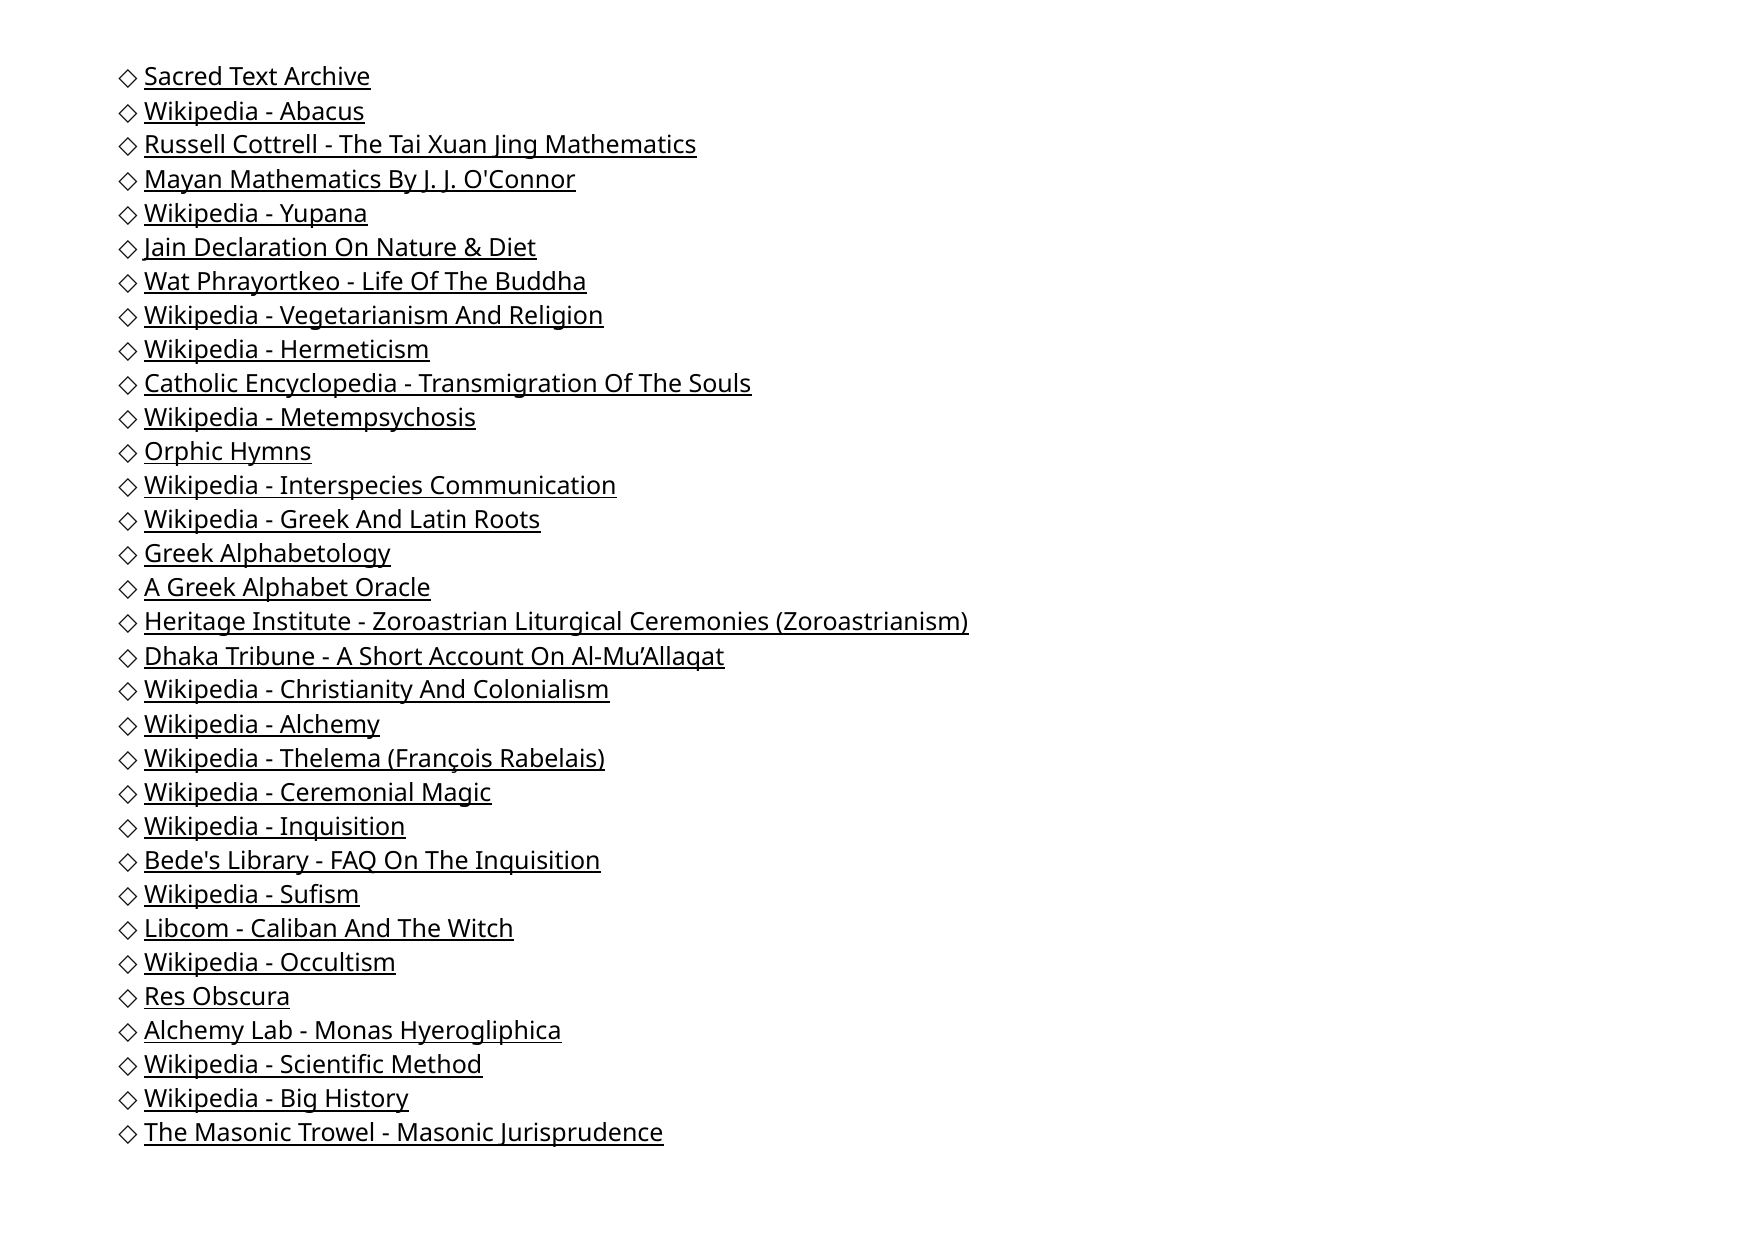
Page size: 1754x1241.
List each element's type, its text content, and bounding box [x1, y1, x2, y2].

text ◇ Wat Phrayortkeo - Life Of The Buddha [118, 263, 1695, 297]
text ◇ Jain Declaration On Nature & Diet [118, 229, 1695, 263]
text ◇ Wikipedia - Alchemy [118, 706, 1695, 740]
text ◇ Wikipedia - Christianity And Colonialism [118, 672, 1695, 706]
text ◇ Bede's Library - FAQ On The Inquisition [118, 842, 1695, 877]
text ◇ Wikipedia - Thelema (François Rabelais) [118, 740, 1695, 774]
text ◇ Alchemy Lab - Monas Hyerogliphica [118, 1013, 1695, 1047]
text ◇ Wikipedia - Scientific Method [118, 1047, 1695, 1081]
text ◇ Catholic Encyclopedia - Transmigration Of The Souls [118, 366, 1695, 400]
text ◇ Libcom - Caliban And The Witch [118, 911, 1695, 945]
text ◇ Wikipedia - Inquisition [118, 808, 1695, 842]
text ◇ Mayan Mathematics By J. J. O'Connor [118, 161, 1695, 195]
text ◇ Russell Cottrell - The Tai Xuan Jing Mathematics [118, 127, 1695, 161]
text ◇ Wikipedia - Sufism [118, 877, 1695, 911]
text ◇ Heritage Institute - Zoroastrian Liturgical Ceremonies (Zoroastrianism) [118, 604, 1695, 638]
text ◇ Wikipedia - Abacus [118, 93, 1695, 127]
text ◇ Wikipedia - Greek And Latin Roots [118, 502, 1695, 536]
text ◇ Sacred Text Archive [118, 59, 1695, 93]
text ◇ A Greek Alphabet Oracle [118, 570, 1695, 604]
text ◇ Wikipedia - Big History [118, 1081, 1695, 1115]
text ◇ Wikipedia - Interspecies Communication [118, 468, 1695, 502]
text ◇ Wikipedia - Vegetarianism And Religion [118, 297, 1695, 332]
text ◇ Wikipedia - Ceremonial Magic [118, 774, 1695, 808]
text ◇ Wikipedia - Metempsychosis [118, 400, 1695, 434]
text ◇ Res Obscura [118, 979, 1695, 1013]
text ◇ Dhaka Tribune - A Short Account On Al-Mu’Allaqat [118, 638, 1695, 672]
text ◇ The Masonic Trowel - Masonic Jurisprudence [118, 1115, 1695, 1149]
text ◇ Wikipedia - Occultism [118, 945, 1695, 979]
text ◇ Wikipedia - Hermeticism [118, 332, 1695, 366]
text ◇ Orphic Hymns [118, 434, 1695, 468]
text ◇ Wikipedia - Yupana [118, 195, 1695, 229]
text ◇ Greek Alphabetology [118, 536, 1695, 570]
